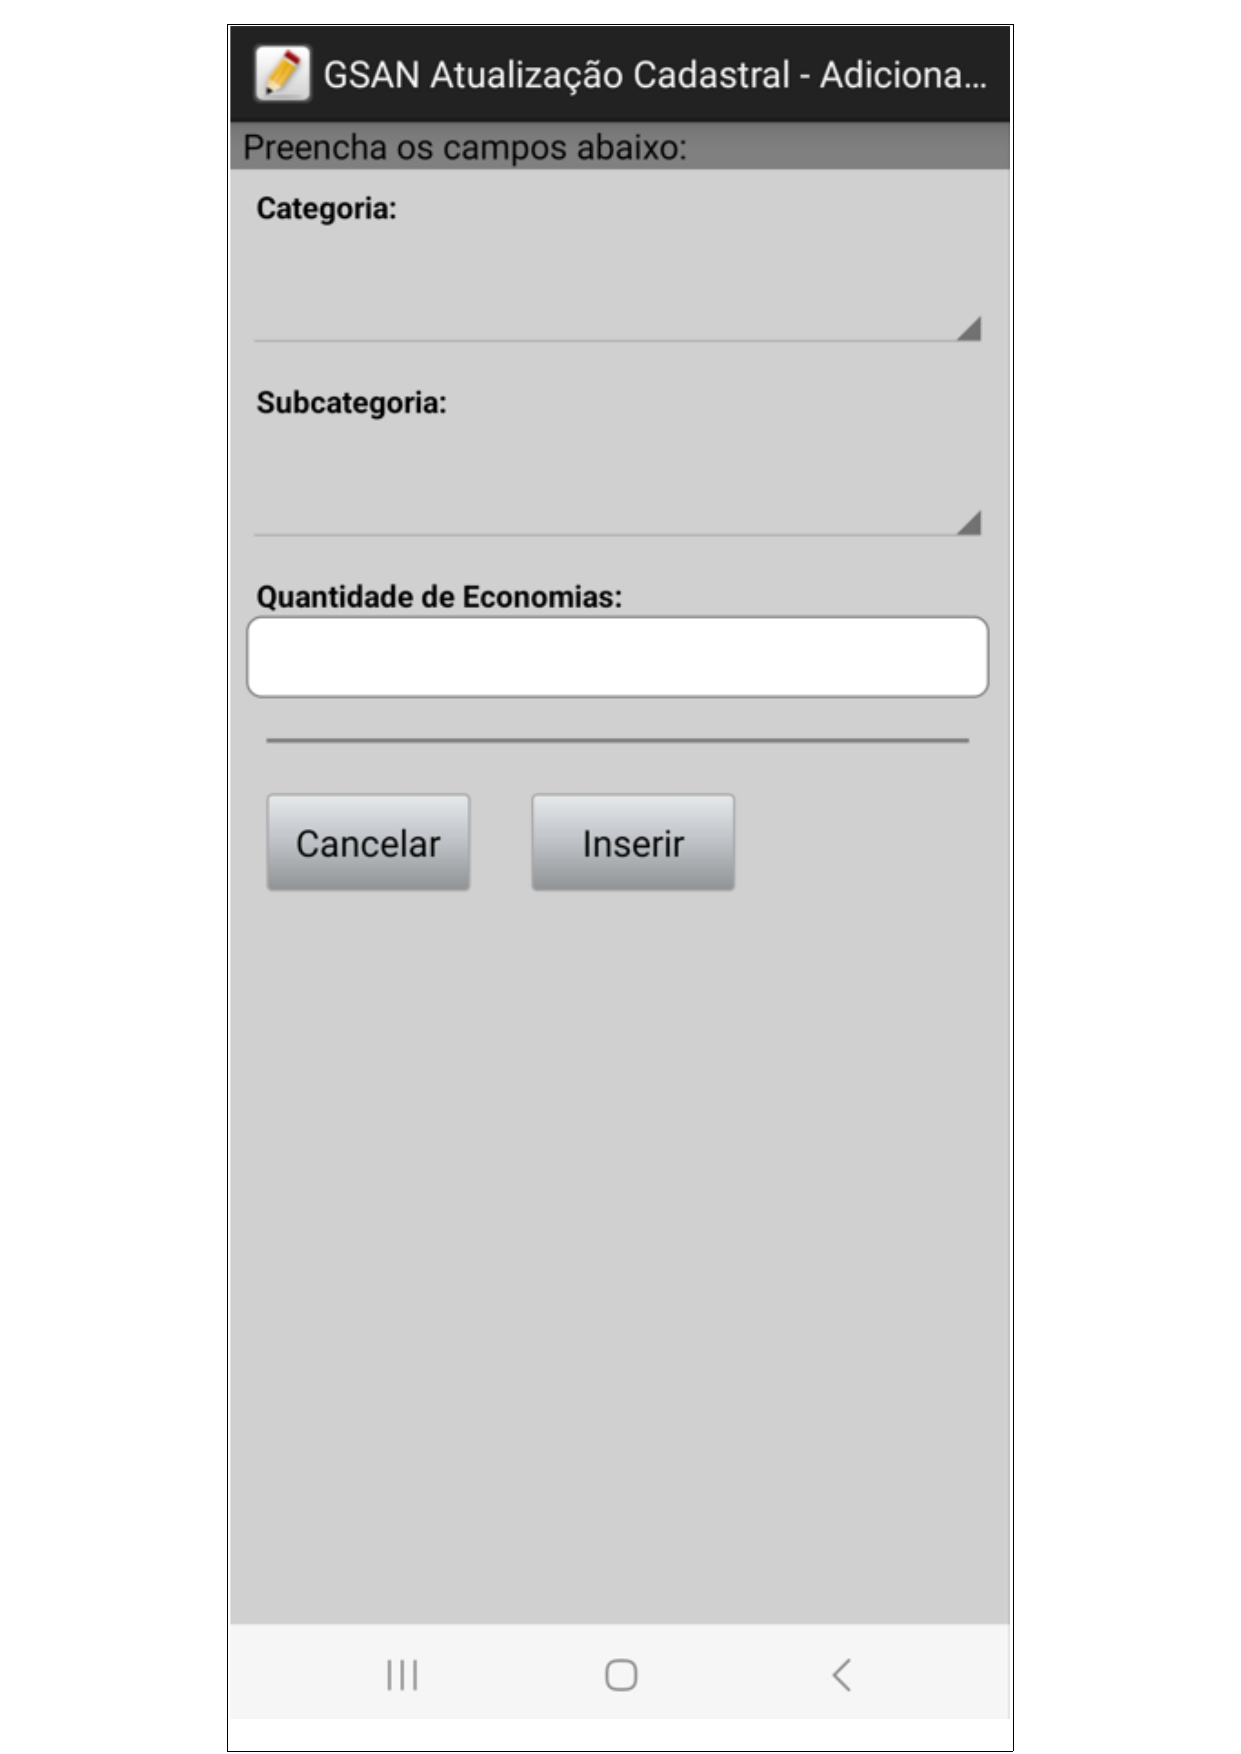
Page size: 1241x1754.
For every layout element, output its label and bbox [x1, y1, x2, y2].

picture [230, 26, 1010, 1719]
table_header [228, 25, 1013, 1751]
